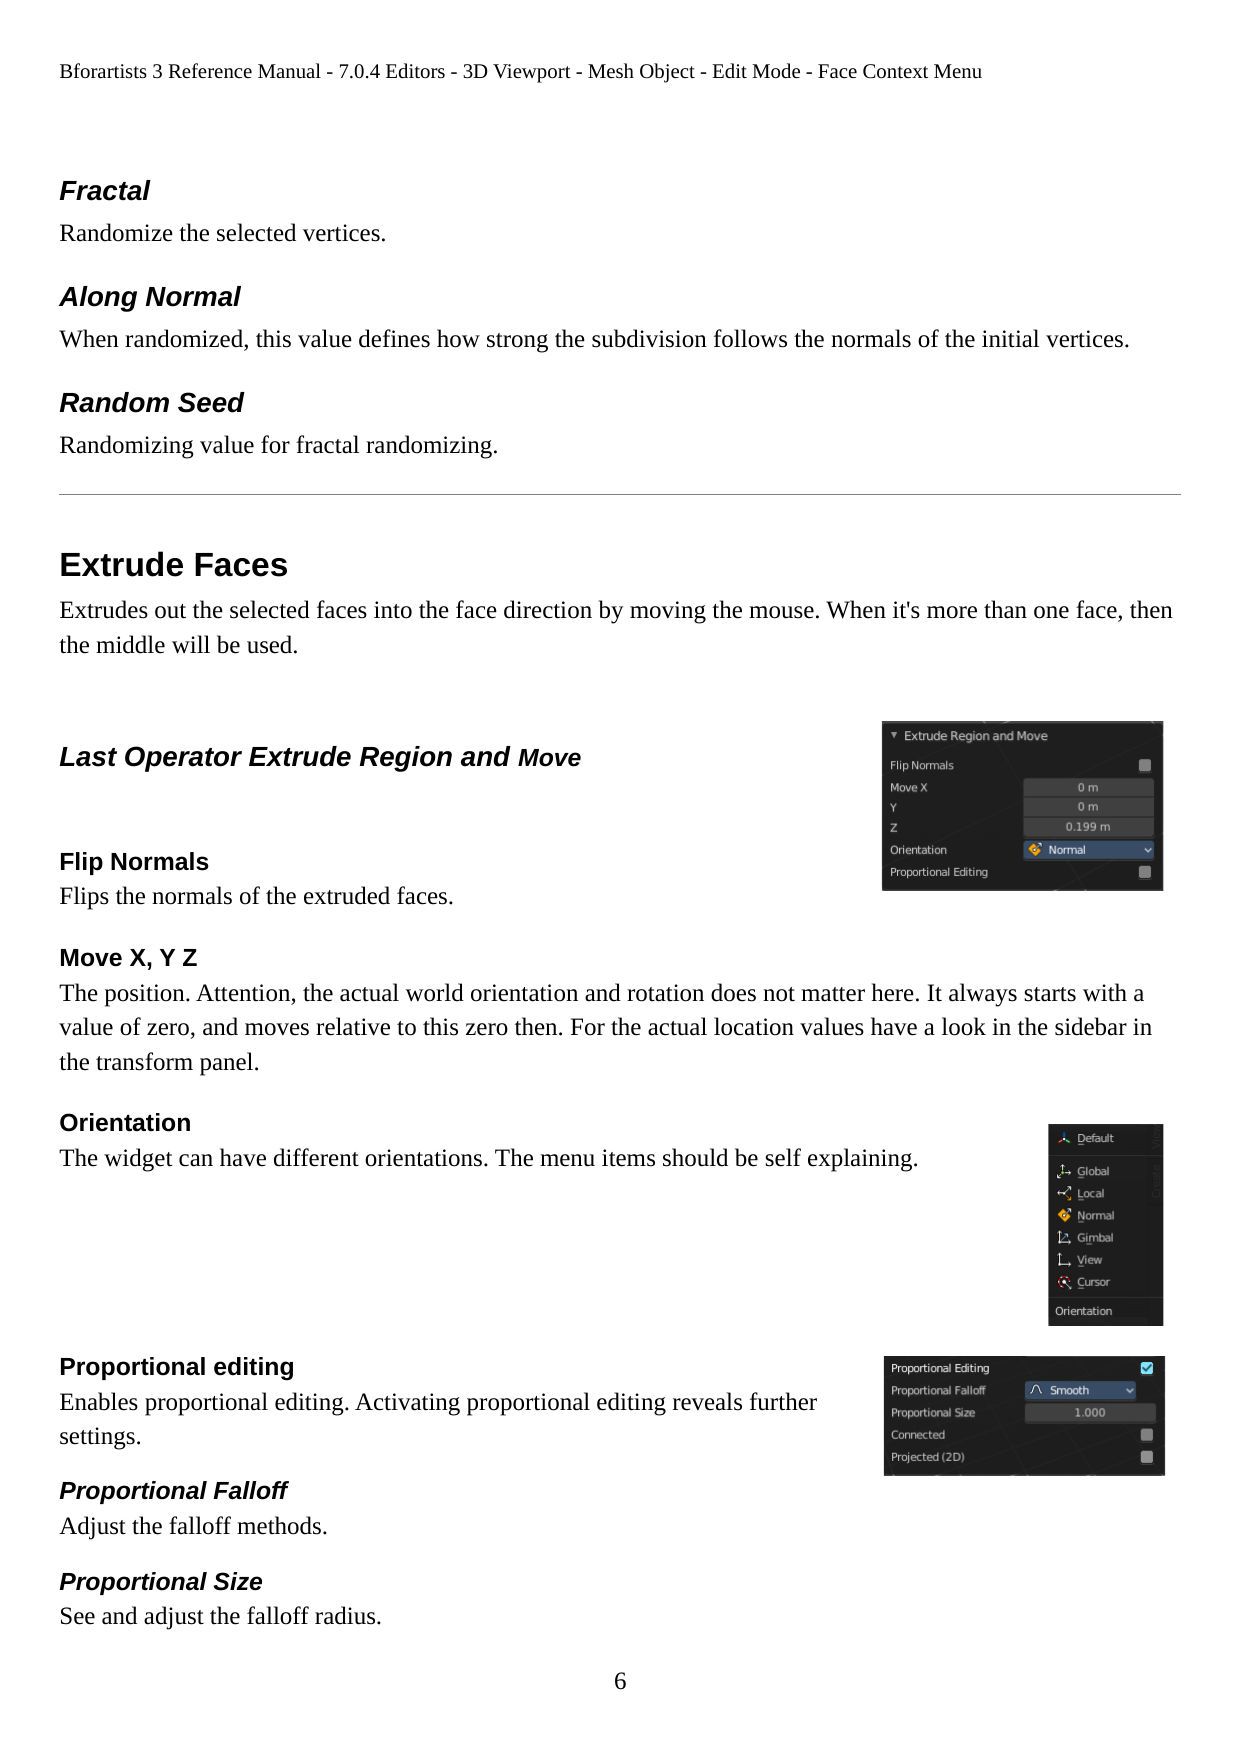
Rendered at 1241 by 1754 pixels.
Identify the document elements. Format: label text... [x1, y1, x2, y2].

subtitle Orientation [59, 1108, 1181, 1137]
subtitle Extrude Faces [59, 544, 1181, 583]
subtitle [1164, 847, 1181, 875]
subtitle Proportional editing [59, 1352, 1181, 1380]
text Flips the normals of the extruded faces. [59, 881, 1181, 910]
text Extrudes out the selected faces into the face direction by moving the mouse. When it's more than one face, then the middle will be used. [59, 596, 1181, 659]
text Randomize the selected vertices. [59, 218, 1181, 247]
subtitle Random Seed [59, 386, 1181, 418]
subtitle Move X, Y Z [59, 943, 1181, 972]
text Adjust the falloff methods. [59, 1511, 1181, 1540]
text When randomized, this value defines how strong the subdivision follows the normals of the initial vertices. [59, 324, 1181, 353]
subtitle Flip Normals [59, 847, 881, 875]
subtitle Last Operator Extrude Region and Move [59, 741, 881, 773]
subtitle Proportional Size [59, 1567, 1181, 1595]
text The position. Attention, the actual world orientation and rotation does not matter here. It always starts with a value of zero, and moves relative to this zero then. For the actual location values have a look in the sidebar in the transform panel. [59, 978, 1181, 1076]
text See and adjust the falloff radius. [59, 1601, 1181, 1630]
subtitle Along Normal [59, 280, 1181, 312]
subtitle Fractal [59, 174, 1181, 206]
subtitle Proportional Falloff [59, 1476, 1181, 1505]
text Randomizing value for fractal randomizing. [59, 430, 1181, 459]
picture [1048, 1124, 1164, 1326]
text The widget can have different orientations. The menu items should be self explaining. [59, 1143, 1048, 1172]
text Enables proportional editing. Activating proportional editing reveals further settings. [59, 1387, 883, 1450]
picture [883, 1356, 1166, 1476]
picture [881, 721, 1164, 891]
